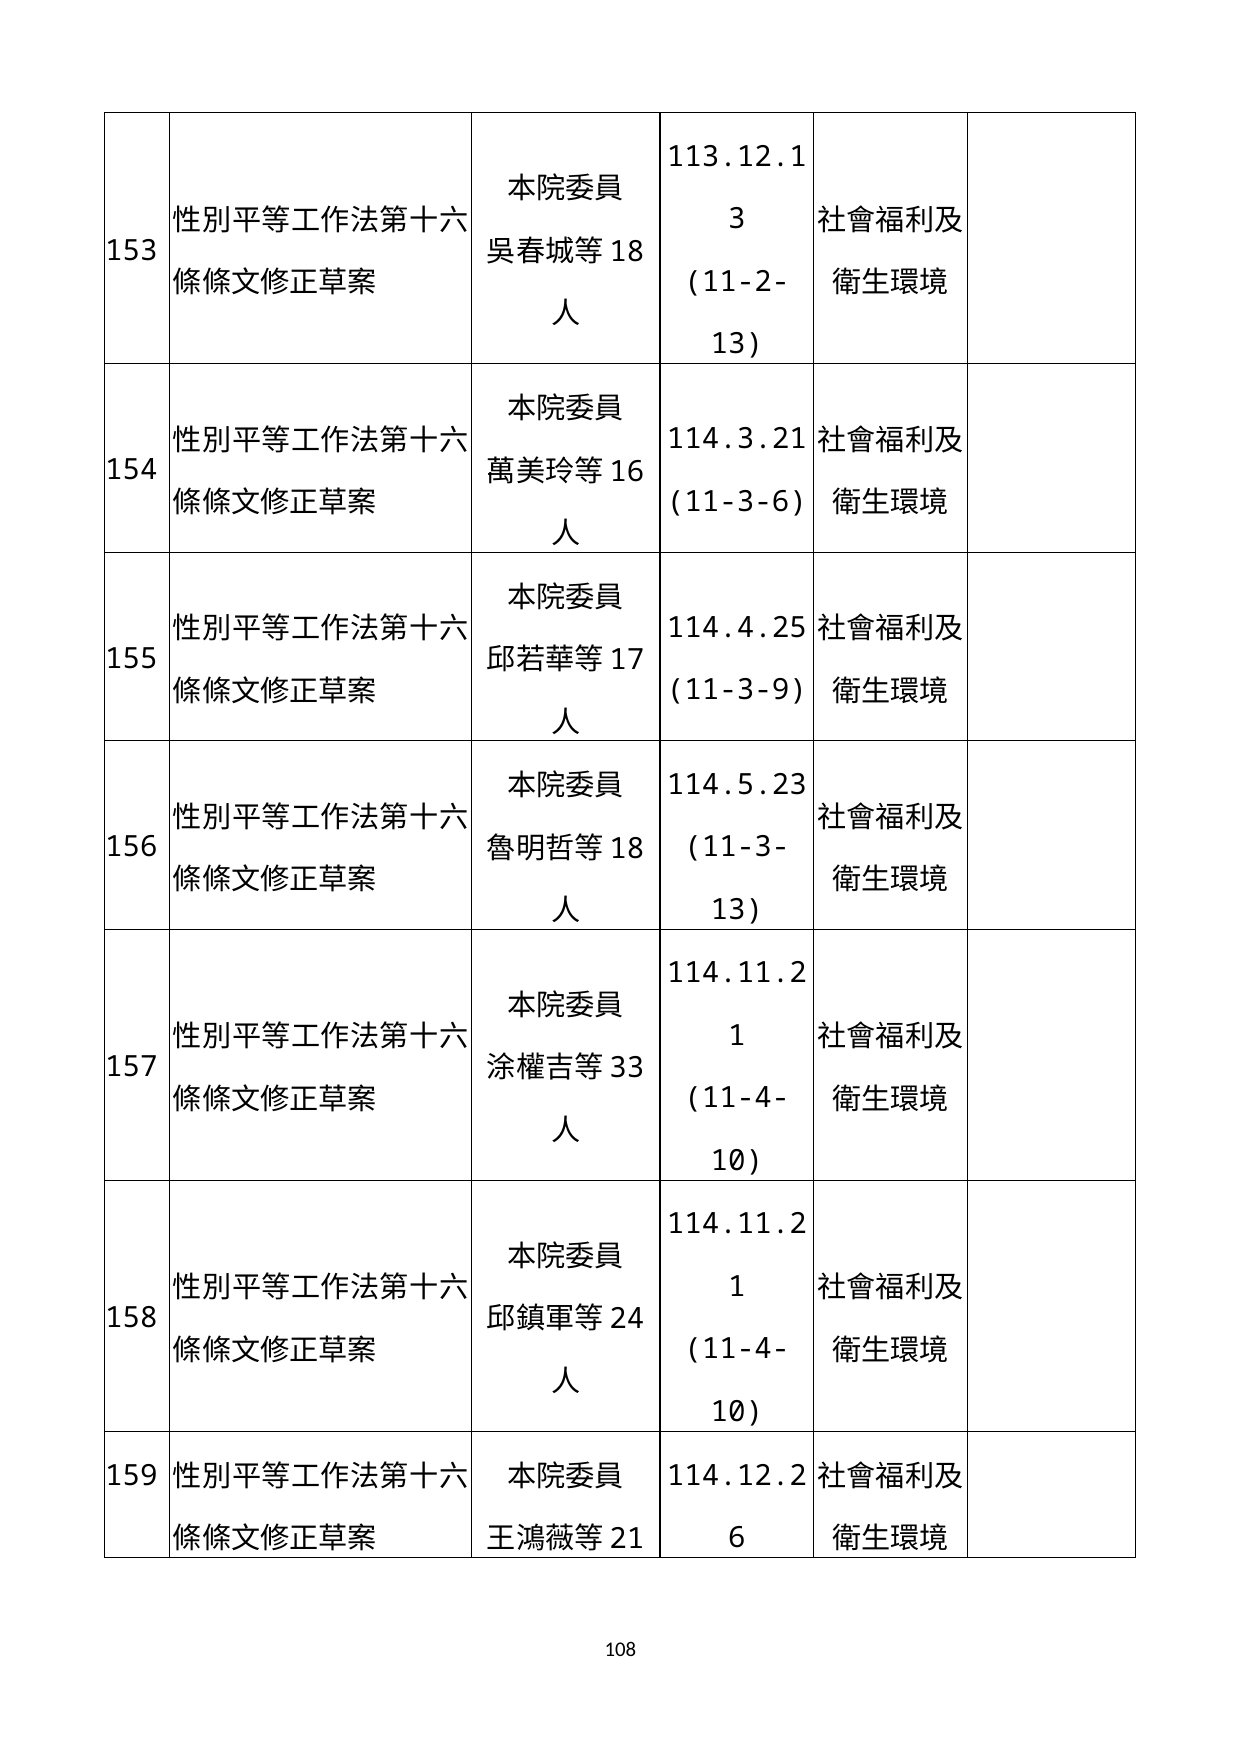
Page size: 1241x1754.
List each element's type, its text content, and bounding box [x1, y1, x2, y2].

table_cell 社會福利及衛生環境 [814, 1181, 967, 1431]
table_cell 性別平等工作法第十六條條文修正草案 [170, 113, 471, 363]
table_cell 114.4.25 (11-3-9) [661, 553, 813, 740]
table_cell 本院委員 邱鎮軍等24人 [472, 1181, 659, 1431]
table_cell 社會福利及衛生環境 [814, 364, 967, 552]
table_cell 114.11.21 (11-4-10) [661, 930, 813, 1180]
table_cell 本院委員 魯明哲等18人 [472, 741, 659, 929]
table_cell 性別平等工作法第十六條條文修正草案 [170, 1181, 471, 1431]
table_cell 社會福利及衛生環境 [814, 930, 967, 1180]
table_cell [968, 930, 1135, 1180]
table_cell 性別平等工作法第十六條條文修正草案 [170, 364, 471, 552]
table_cell [105, 113, 169, 363]
table_cell [968, 364, 1135, 552]
table_cell 114.5.23 (11-3-13) [661, 741, 813, 929]
table_cell 本院委員 吳春城等18人 [472, 113, 659, 363]
table_cell [968, 741, 1135, 929]
table_cell 社會福利及衛生環境 [814, 553, 967, 740]
table_cell [105, 741, 169, 929]
table_cell 本院委員 涂權吉等33人 [472, 930, 659, 1180]
table_cell 社會福利及衛生環境 [814, 741, 967, 929]
table_cell 114.3.21 (11-3-6) [661, 364, 813, 552]
table_cell [968, 113, 1135, 363]
table_cell 社會福利及衛生環境 [814, 113, 967, 363]
table_cell [105, 553, 169, 740]
table_cell [105, 1181, 169, 1431]
table_cell 性別平等工作法第十六條條文修正草案 [170, 1432, 471, 1557]
table_cell 114.12.26 [661, 1432, 813, 1557]
table_cell 性別平等工作法第十六條條文修正草案 [170, 553, 471, 740]
table_cell [105, 364, 169, 552]
table_cell 113.12.13 (11-2-13) [661, 113, 813, 363]
table_cell [968, 553, 1135, 740]
table_cell 性別平等工作法第十六條條文修正草案 [170, 741, 471, 929]
table_cell [105, 1432, 169, 1557]
table_cell 本院委員 邱若華等17人 [472, 553, 659, 740]
table_cell [968, 1181, 1135, 1431]
table_cell 本院委員 王鴻薇等21 [472, 1432, 659, 1557]
table_cell 本院委員 萬美玲等16人 [472, 364, 659, 552]
table_cell 性別平等工作法第十六條條文修正草案 [170, 930, 471, 1180]
table_cell [105, 930, 169, 1180]
table_cell 114.11.21 (11-4-10) [661, 1181, 813, 1431]
table_cell 社會福利及衛生環境 [814, 1432, 967, 1557]
table_cell [968, 1432, 1135, 1557]
